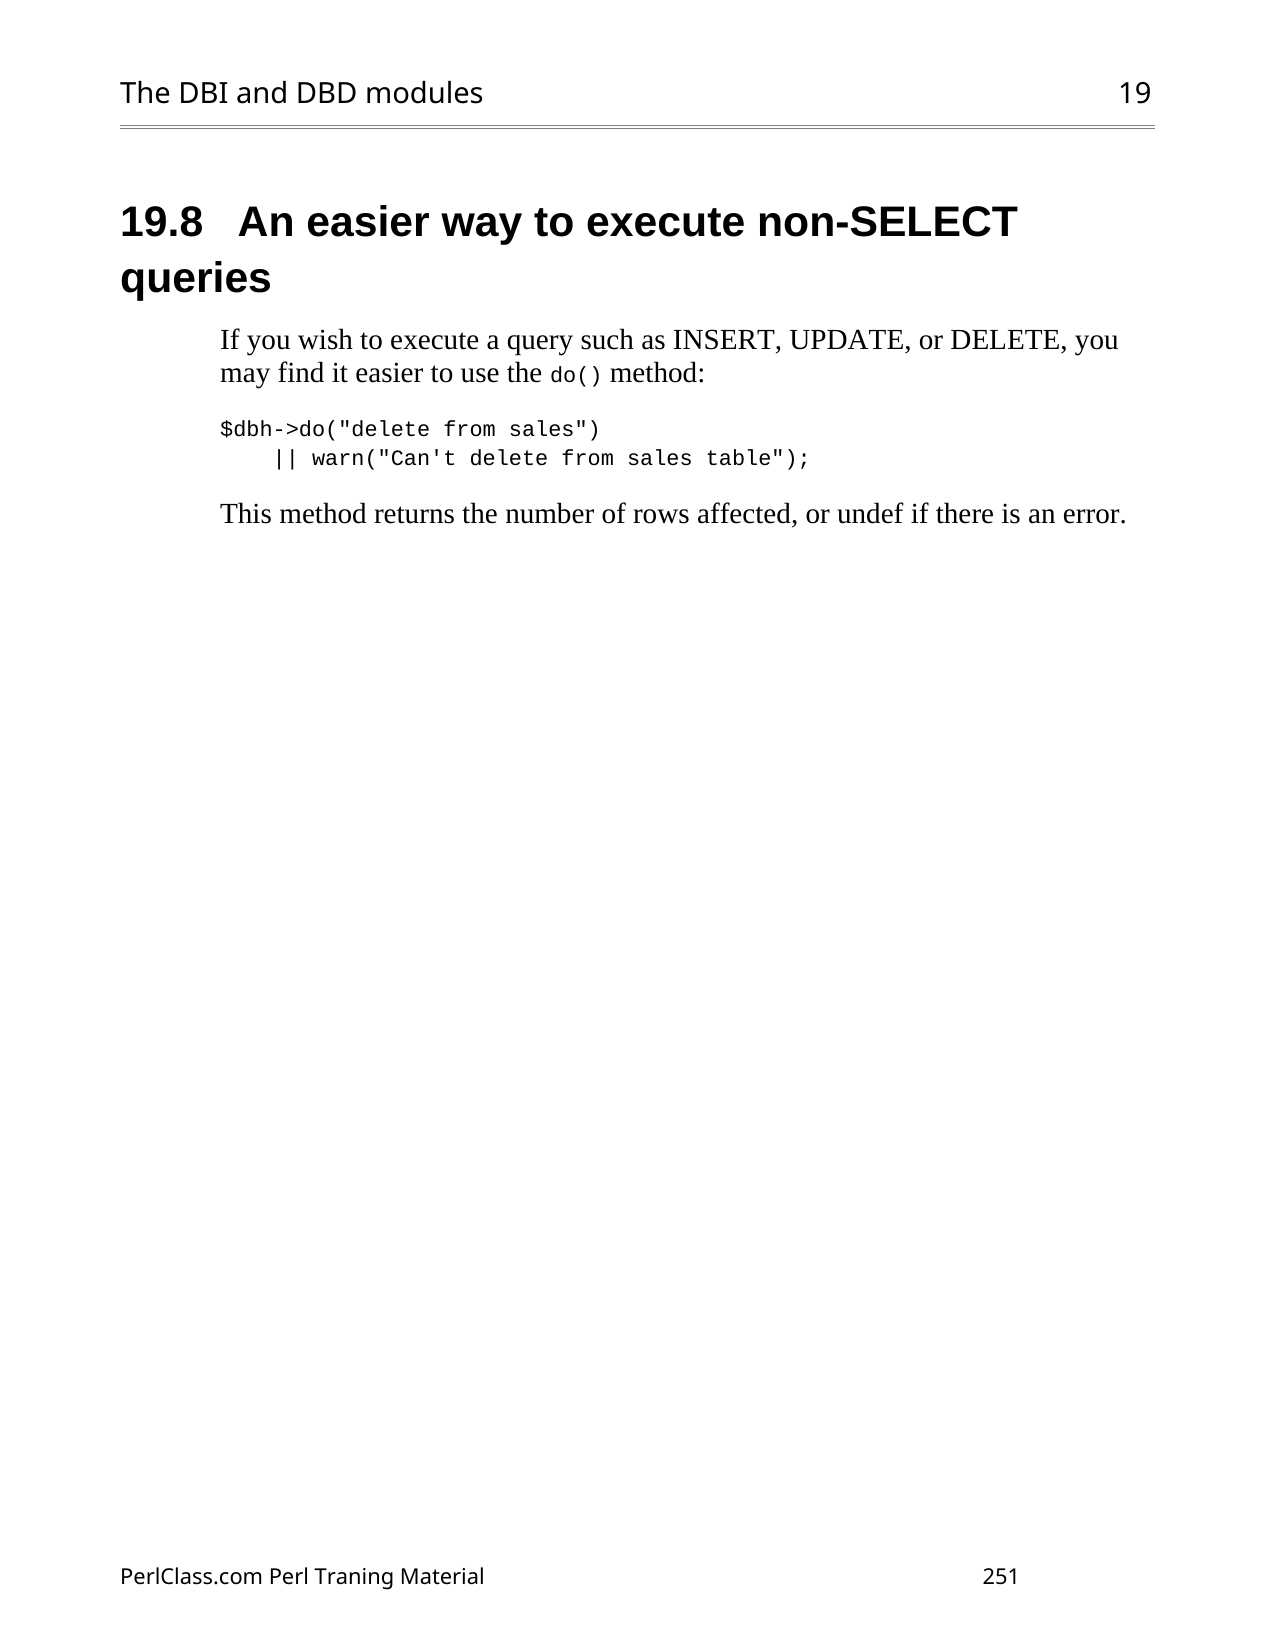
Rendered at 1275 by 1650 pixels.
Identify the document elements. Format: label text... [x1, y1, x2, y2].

text $dbh->do("delete from sales") [220, 414, 1155, 443]
text If you wish to execute a query such as INSERT, UPDATE, or DELETE, you may find it easier to use the do() method: [220, 323, 1155, 389]
text This method returns the number of rows affected, or undef if there is an error. [220, 497, 1155, 530]
text || warn("Can't delete from sales table"); [220, 443, 1155, 472]
subtitle An easier way to execute non-SELECT queries [120, 190, 1155, 302]
